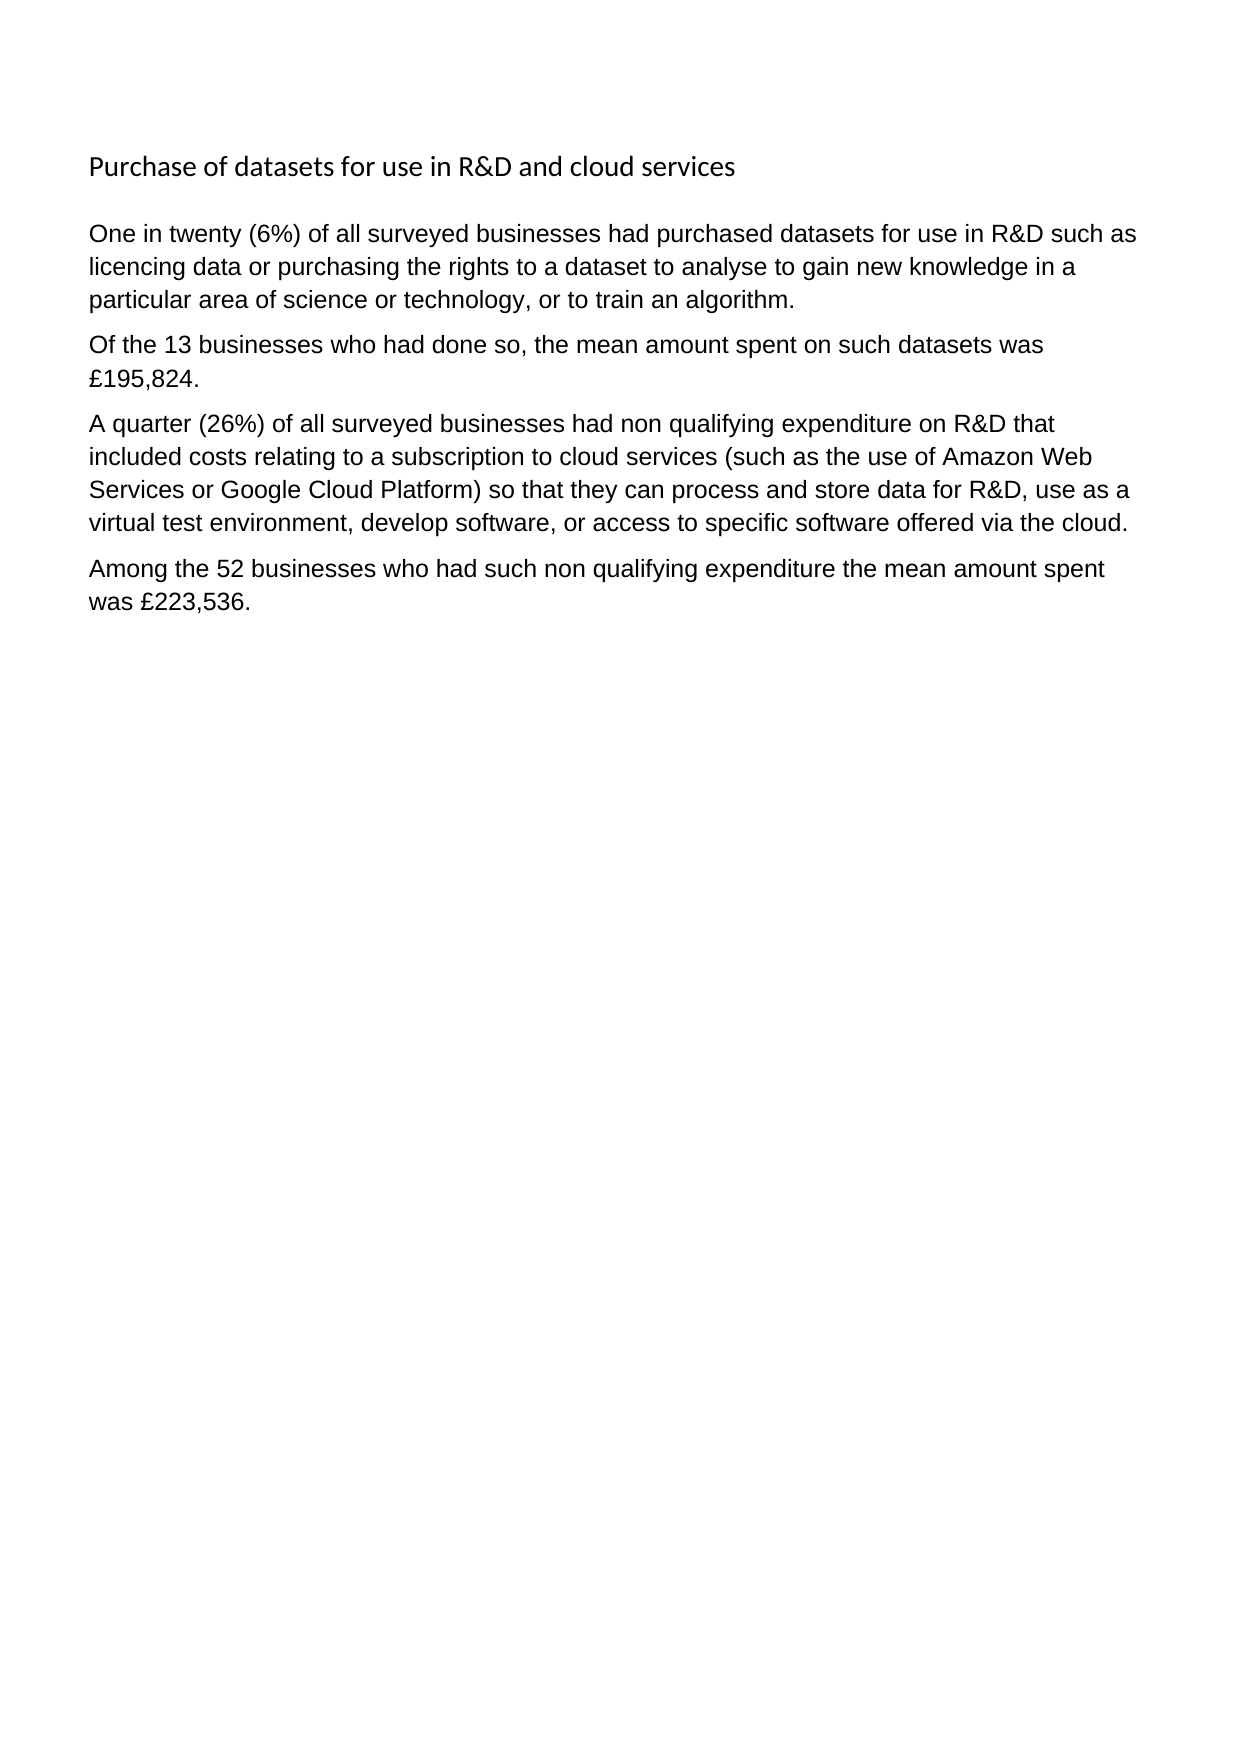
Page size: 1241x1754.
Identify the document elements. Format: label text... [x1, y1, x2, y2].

subtitle Purchase of datasets for use in R&D and cloud services [89, 148, 1152, 219]
text A quarter (26%) of all surveyed businesses had non qualifying expenditure on R&D that included costs relating to a subscription to cloud services (such as the use of Amazon Web Services or Google Cloud Platform) so that they can process and store data for R&D, use as a virtual test environment, develop software, or access to specific software offered via the cloud. [89, 409, 1152, 537]
text Of the 13 businesses who had done so, the mean amount spent on such datasets was £195,824. [89, 331, 1152, 392]
text Among the 52 businesses who had such non qualifying expenditure the mean amount spent was £223,536. [89, 554, 1152, 615]
text One in twenty (6%) of all surveyed businesses had purchased datasets for use in R&D such as licencing data or purchasing the rights to a dataset to analyse to gain new knowledge in a particular area of science or technology, or to train an algorithm. [89, 219, 1152, 314]
